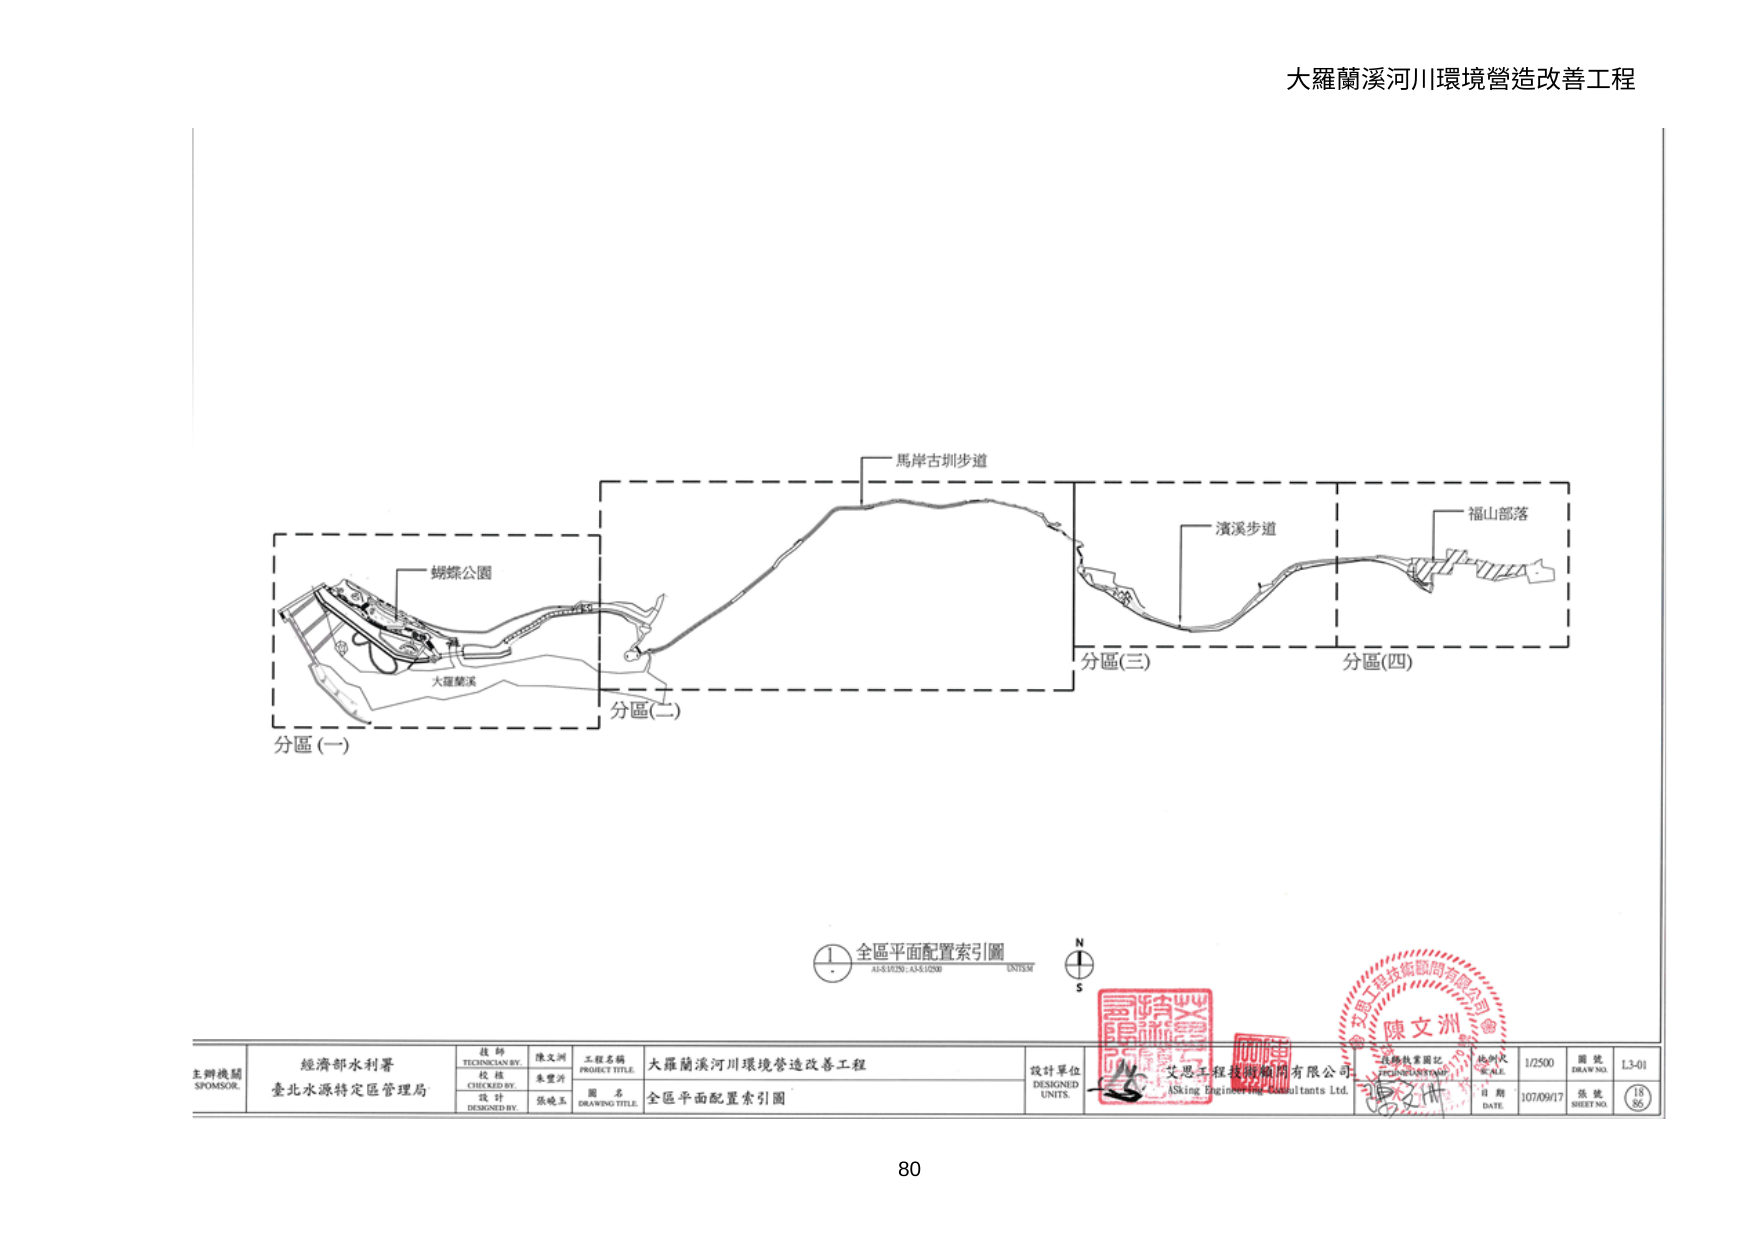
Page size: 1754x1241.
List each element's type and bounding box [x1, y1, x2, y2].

picture [192, 128, 1667, 1119]
